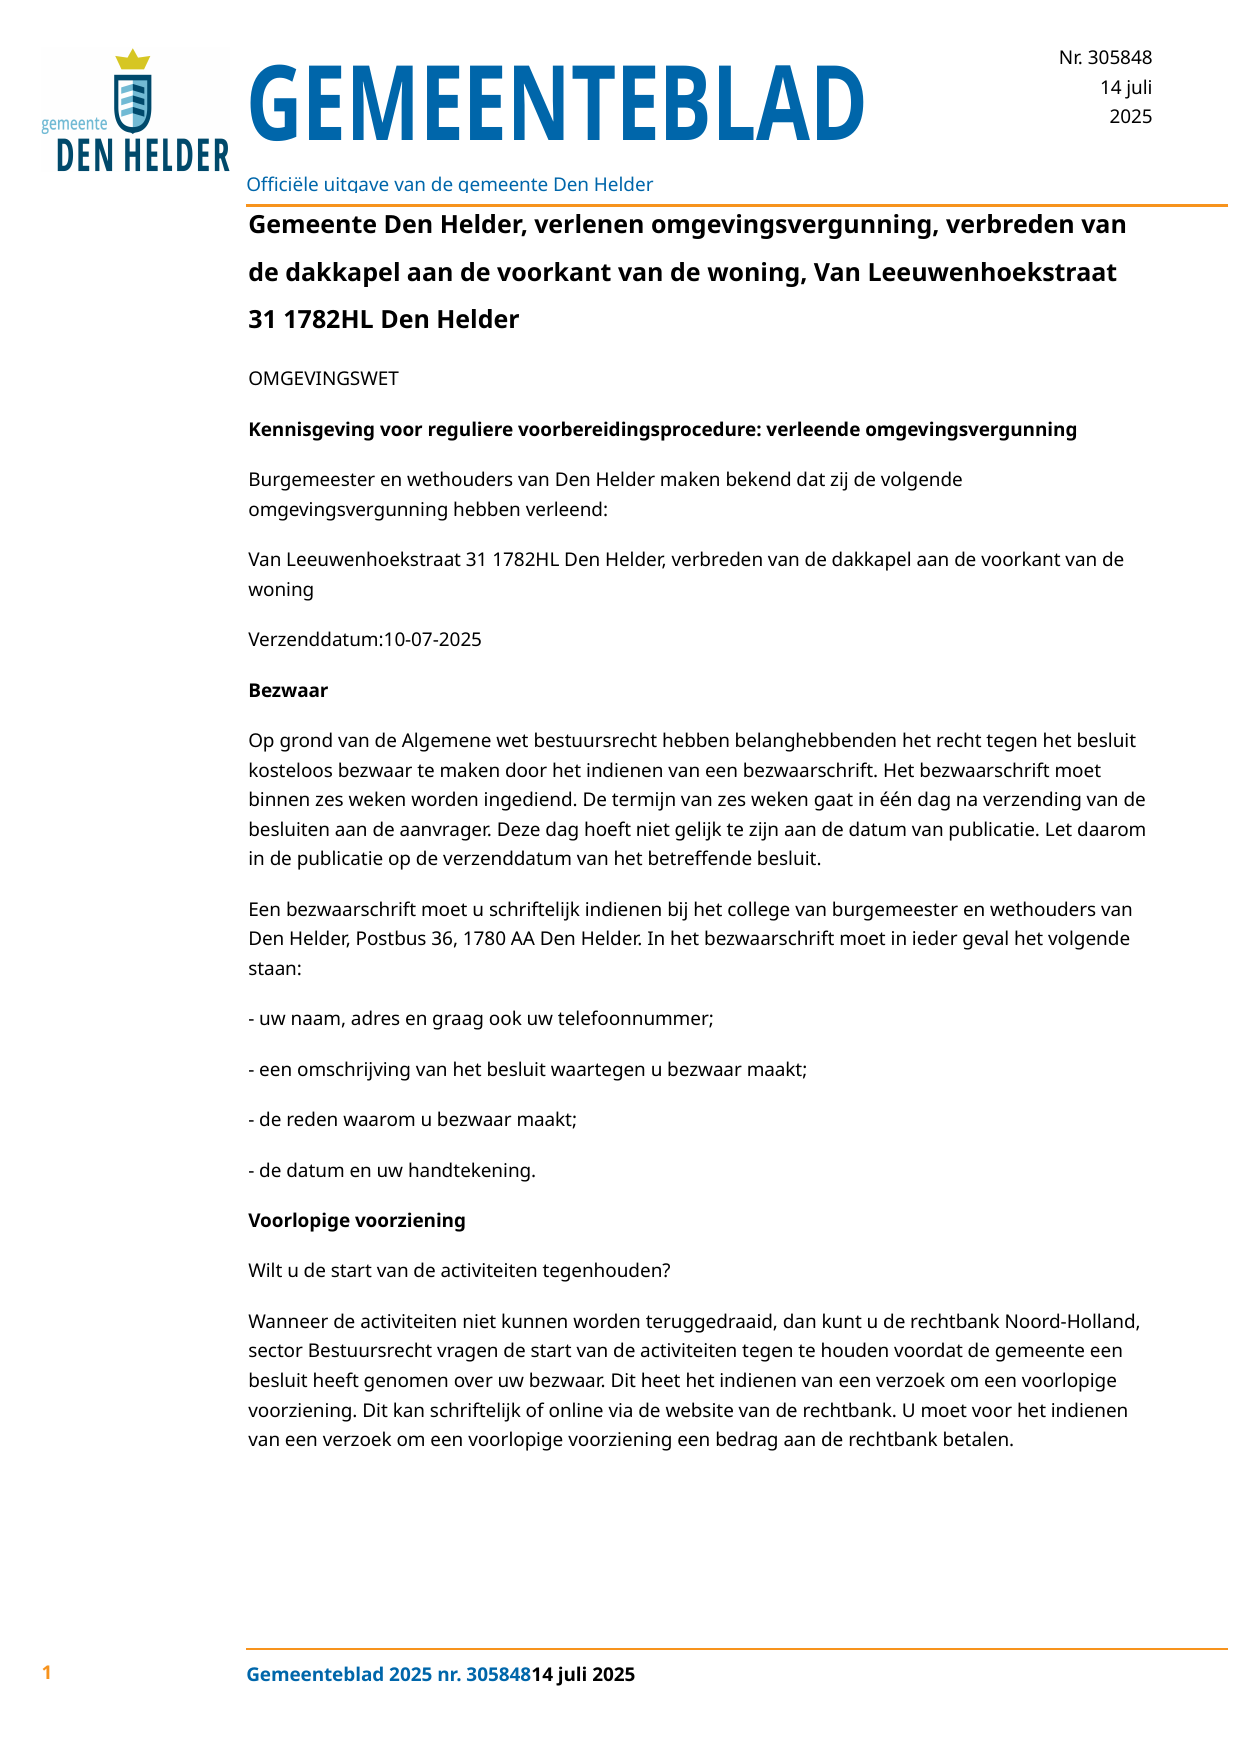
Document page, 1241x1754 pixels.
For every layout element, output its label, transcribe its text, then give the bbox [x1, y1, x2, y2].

text Wanneer de activiteiten niet kunnen worden teruggedraaid, dan kunt u de rechtbank Noord-Holland, sector Bestuursrecht vragen de start van de activiteiten tegen te houden voordat de gemeente een besluit heeft genomen over uw bezwaar. Dit heet het indienen van een verzoek om een voorlopige voorziening. Dit kan schriftelijk of online via de website van de rechtbank. U moet voor het indienen van een verzoek om een voorlopige voorziening een bedrag aan de rechtbank betalen. [248, 1308, 1152, 1452]
text Voorlopige voorziening [248, 1207, 1152, 1233]
text Een bezwaarschrift moet u schriftelijk indienen bij het college van burgemeester en wethouders van Den Helder, Postbus 36, 1780 AA Den Helder. In het bezwaarschrift moet in ieder geval het volgende staan: [248, 896, 1152, 981]
picture [63, 144, 68, 165]
picture [41, 47, 231, 172]
picture [182, 144, 187, 165]
text - de datum en uw handtekening. [248, 1157, 1152, 1182]
picture [220, 160, 224, 172]
text OMGEVINGSWET [248, 366, 1152, 391]
text Burgemeester en wethouders van Den Helder maken bekend dat zij de volgende omgevingsvergunning hebben verleend: [248, 466, 1152, 522]
text Verzenddatum:10-07-2025 [248, 626, 1152, 652]
picture [100, 154, 106, 172]
text Wilt u de start van de activiteiten tegenhouden? [248, 1258, 1152, 1283]
text - uw naam, adres en graag ook uw telefoonnummer; [248, 1006, 1152, 1031]
picture [130, 157, 135, 172]
text Van Leeuwenhoekstraat 31 1782HL Den Helder, verbreden van de dakkapel aan de voorkant van de woning [248, 546, 1152, 602]
text Gemeente Den Helder, verlenen omgevingsvergunning, verbreden van de dakkapel aan de voorkant van de woning, Van Leeuwenhoekstraat 31 1782HL Den Helder [248, 207, 1152, 336]
text Op grond van de Algemene wet bestuursrecht hebben belanghebbenden het recht tegen het besluit kosteloos bezwaar te maken door het indienen van een bezwaarschrift. Het bezwaarschrift moet binnen zes weken worden ingediend. De termijn van zes weken gaat in één dag na verzending van de besluiten aan de aanvrager. Deze dag hoeft niet gelijk te zijn aan de datum van publicatie. Let daarom in de publicatie op de verzenddatum van het betreffende besluit. [248, 727, 1152, 871]
text Bezwaar [248, 677, 1152, 702]
text - een omschrijving van het besluit waartegen u bezwaar maakt; [248, 1056, 1152, 1082]
text Kennisgeving voor reguliere voorbereidingsprocedure: verleende omgevingsvergunning [248, 416, 1152, 442]
text - de reden waarom u bezwaar maakt; [248, 1106, 1152, 1132]
